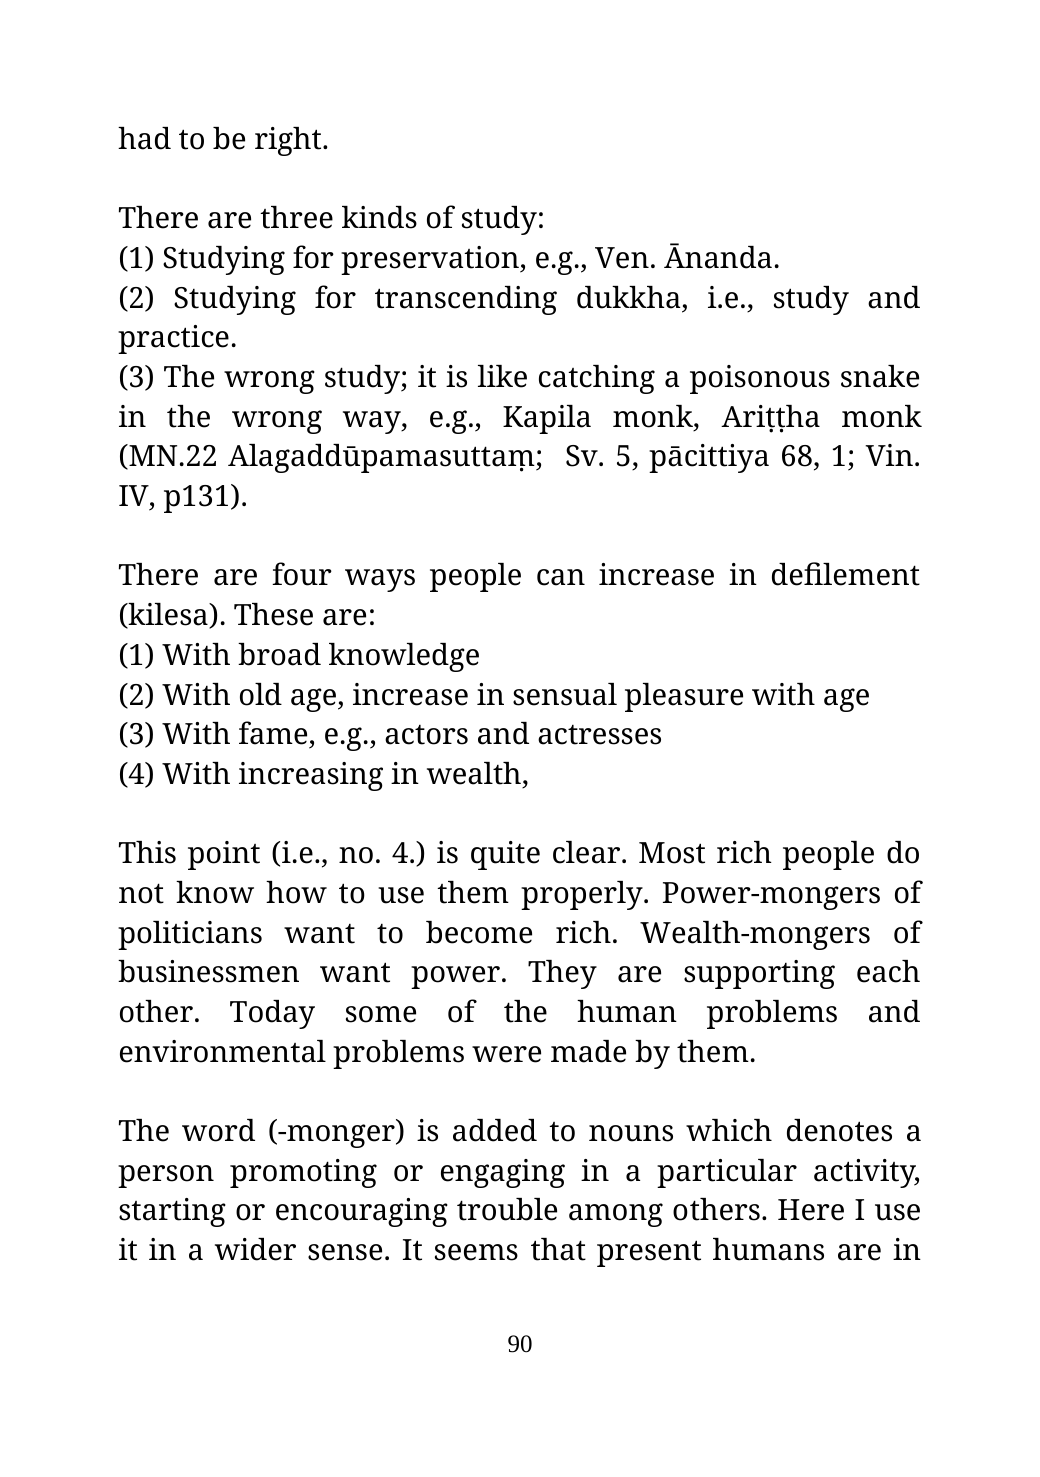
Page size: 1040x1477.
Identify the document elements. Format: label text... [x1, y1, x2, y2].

text had to be right. There are three kinds of study: (1) Studying for preservation, e.g., Ven. Ānanda. (2) Studying for transcending dukkha, i.e., study and practice. (3) The wrong study; it is like catching a poisonous snake in the wrong way, e.g., Kapila monk, Ariṭṭha monk (MN.22 Alagaddūpamasuttaṃ; Sv. 5, pācittiya 68, 1; Vin. IV, p131). There are four ways people can increase in defilement (kilesa). These are: (1) With broad knowledge (2) With old age, increase in sensual pleasure with age (3) With fame, e.g., actors and actresses (4) With increasing in wealth, This point (i.e., no. 4.) is quite clear. Most rich people do not know how to use them properly. Power-mongers of politicians want to become rich. Wealth-mongers of businessmen want power. They are supporting each other. Today some of the human problems and environmental problems were made by them. [118, 118, 922, 1071]
text The word (-monger) is added to nouns which denotes a person promoting or engaging in a particular activity, starting or encouraging trouble among others. Here I use it in a wider sense. It seems that present humans are in [118, 1110, 922, 1269]
